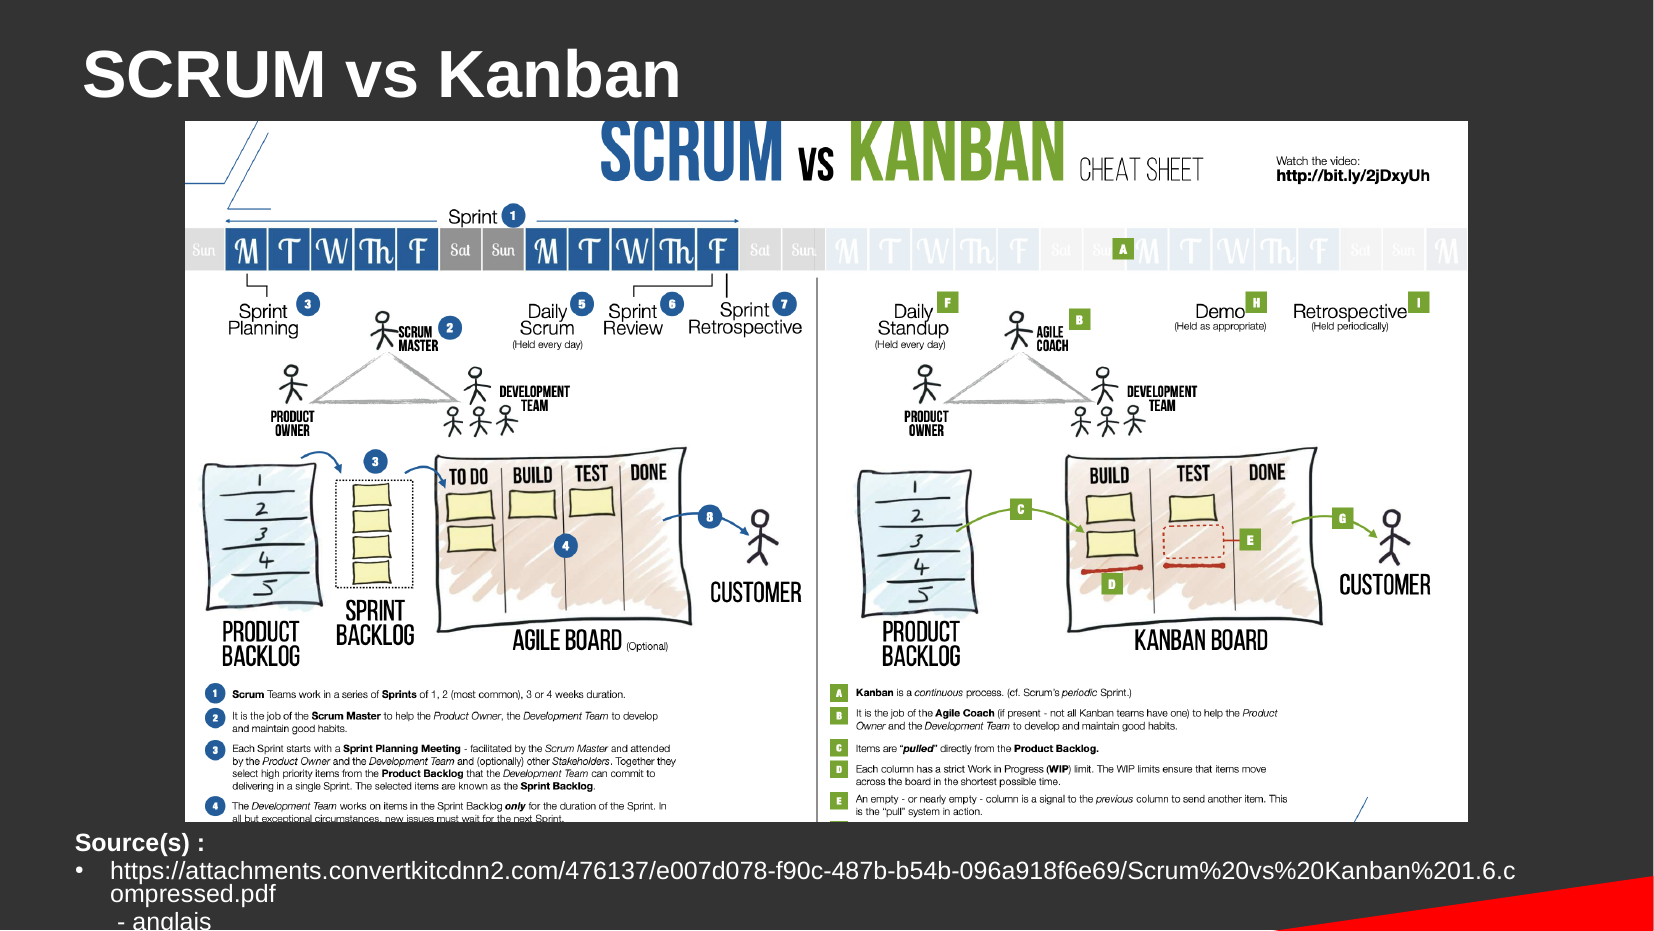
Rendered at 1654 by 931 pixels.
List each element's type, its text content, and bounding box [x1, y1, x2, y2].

text_box [1546, 875, 1654, 931]
text_box Source(s) : https://attachments.convertkitcdnn2.com/476137/e007d078-f90c-487b-b54b-096a918f6e69/Scrum%20vs%20Kanban%201.6.compressed.pdf - anglais [60, 821, 1546, 931]
picture [185, 121, 1468, 822]
title SCRUM vs Kanban [82, 37, 1571, 122]
